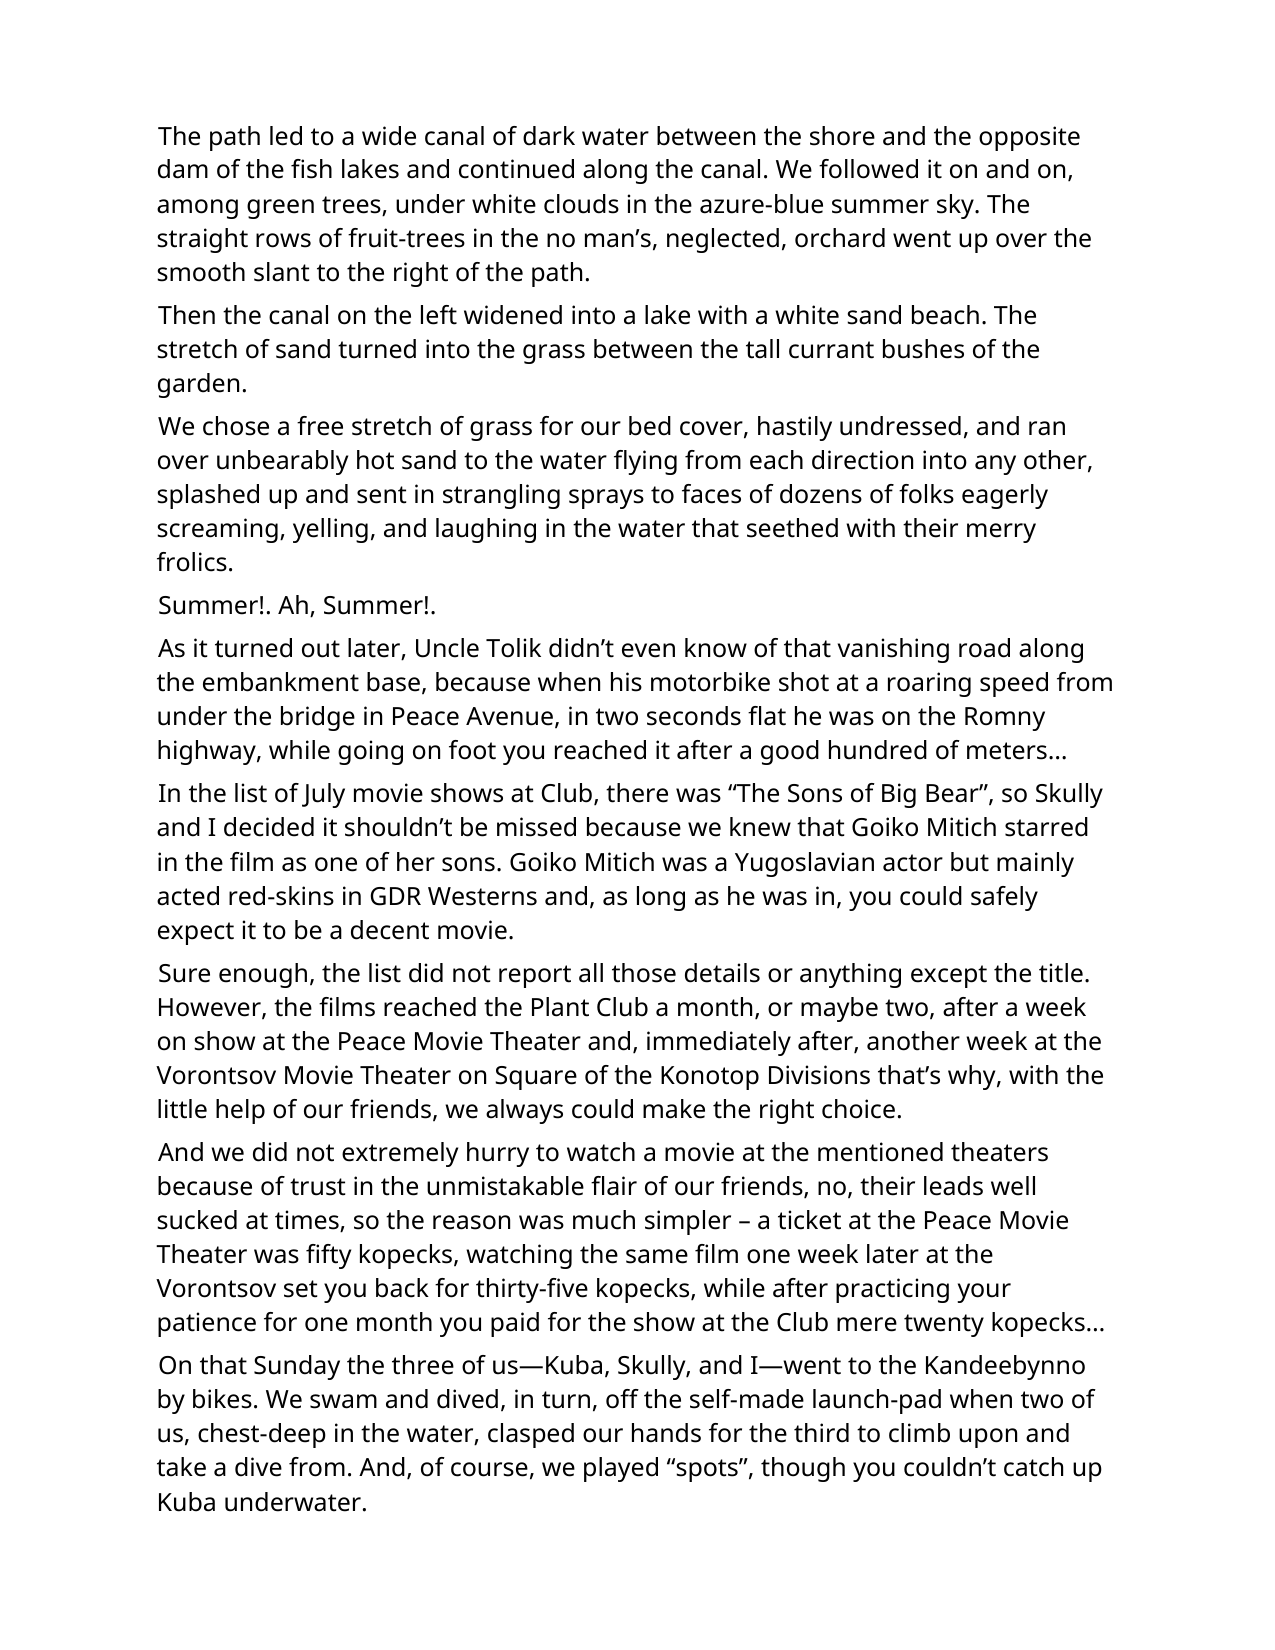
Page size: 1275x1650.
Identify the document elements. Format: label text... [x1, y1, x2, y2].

text Summer!. Ah, Summer!. [156, 588, 1118, 622]
text Then the canal on the left widened into a lake with a white sand beach. The stretch of sand turned into the grass between the tall currant bushes of the garden. [156, 297, 1118, 399]
text In the list of July movie shows at Club, there was “The Sons of Big Bear”, so Skully and I decided it shouldn’t be missed because we knew that Goiko Mitich starred in the film as one of her sons. Goiko Mitich was a Yugoslavian actor but mainly acted red-skins in GDR Westerns and, as long as he was in, you could safely expect it to be a decent movie. [156, 776, 1118, 946]
text As it turned out later, Uncle Tolik didn’t even know of that vanishing road along the embankment base, because when his motorbike shot at a roaring speed from under the bridge in Peace Avenue, in two seconds flat he was on the Romny highway, while going on foot you reached it after a good hundred of meters… [156, 631, 1118, 767]
text The path led to a wide canal of dark water between the shore and the opposite dam of the fish lakes and continued along the canal. We followed it on and on, among green trees, under white clouds in the azure-blue summer sky. The straight rows of fruit-trees in the no man’s, neglected, orchard went up over the smooth slant to the right of the path. [156, 118, 1118, 288]
text On that Sunday the three of us—Kuba, Skully, and I—went to the Kandeebynno by bikes. We swam and dived, in turn, off the self-made launch-pad when two of us, chest-deep in the water, clasped our hands for the third to climb upon and take a dive from. And, of course, we played “spots”, though you couldn’t catch up Kuba underwater. [156, 1348, 1118, 1518]
text We chose a free stretch of grass for our bed cover, hastily undressed, and ran over unbearably hot sand to the water flying from each direction into any other, splashed up and sent in strangling sprays to faces of dozens of folks eagerly screaming, yelling, and laughing in the water that seethed with their merry frolics. [156, 408, 1118, 579]
text Sure enough, the list did not report all those details or anything except the title. However, the films reached the Plant Club a month, or maybe two, after a week on show at the Peace Movie Theater and, immediately after, another week at the Vorontsov Movie Theater on Square of the Konotop Divisions that’s why, with the little help of our friends, we always could make the right choice. [156, 955, 1118, 1126]
text And we did not extremely hurry to watch a movie at the mentioned theaters because of trust in the unmistakable flair of our friends, no, their leads well sucked at times, so the reason was much simpler – a ticket at the Peace Movie Theater was fifty kopecks, watching the same film one week later at the Vorontsov set you back for thirty-five kopecks, while after practicing your patience for one month you paid for the show at the Club mere twenty kopecks… [156, 1134, 1118, 1339]
